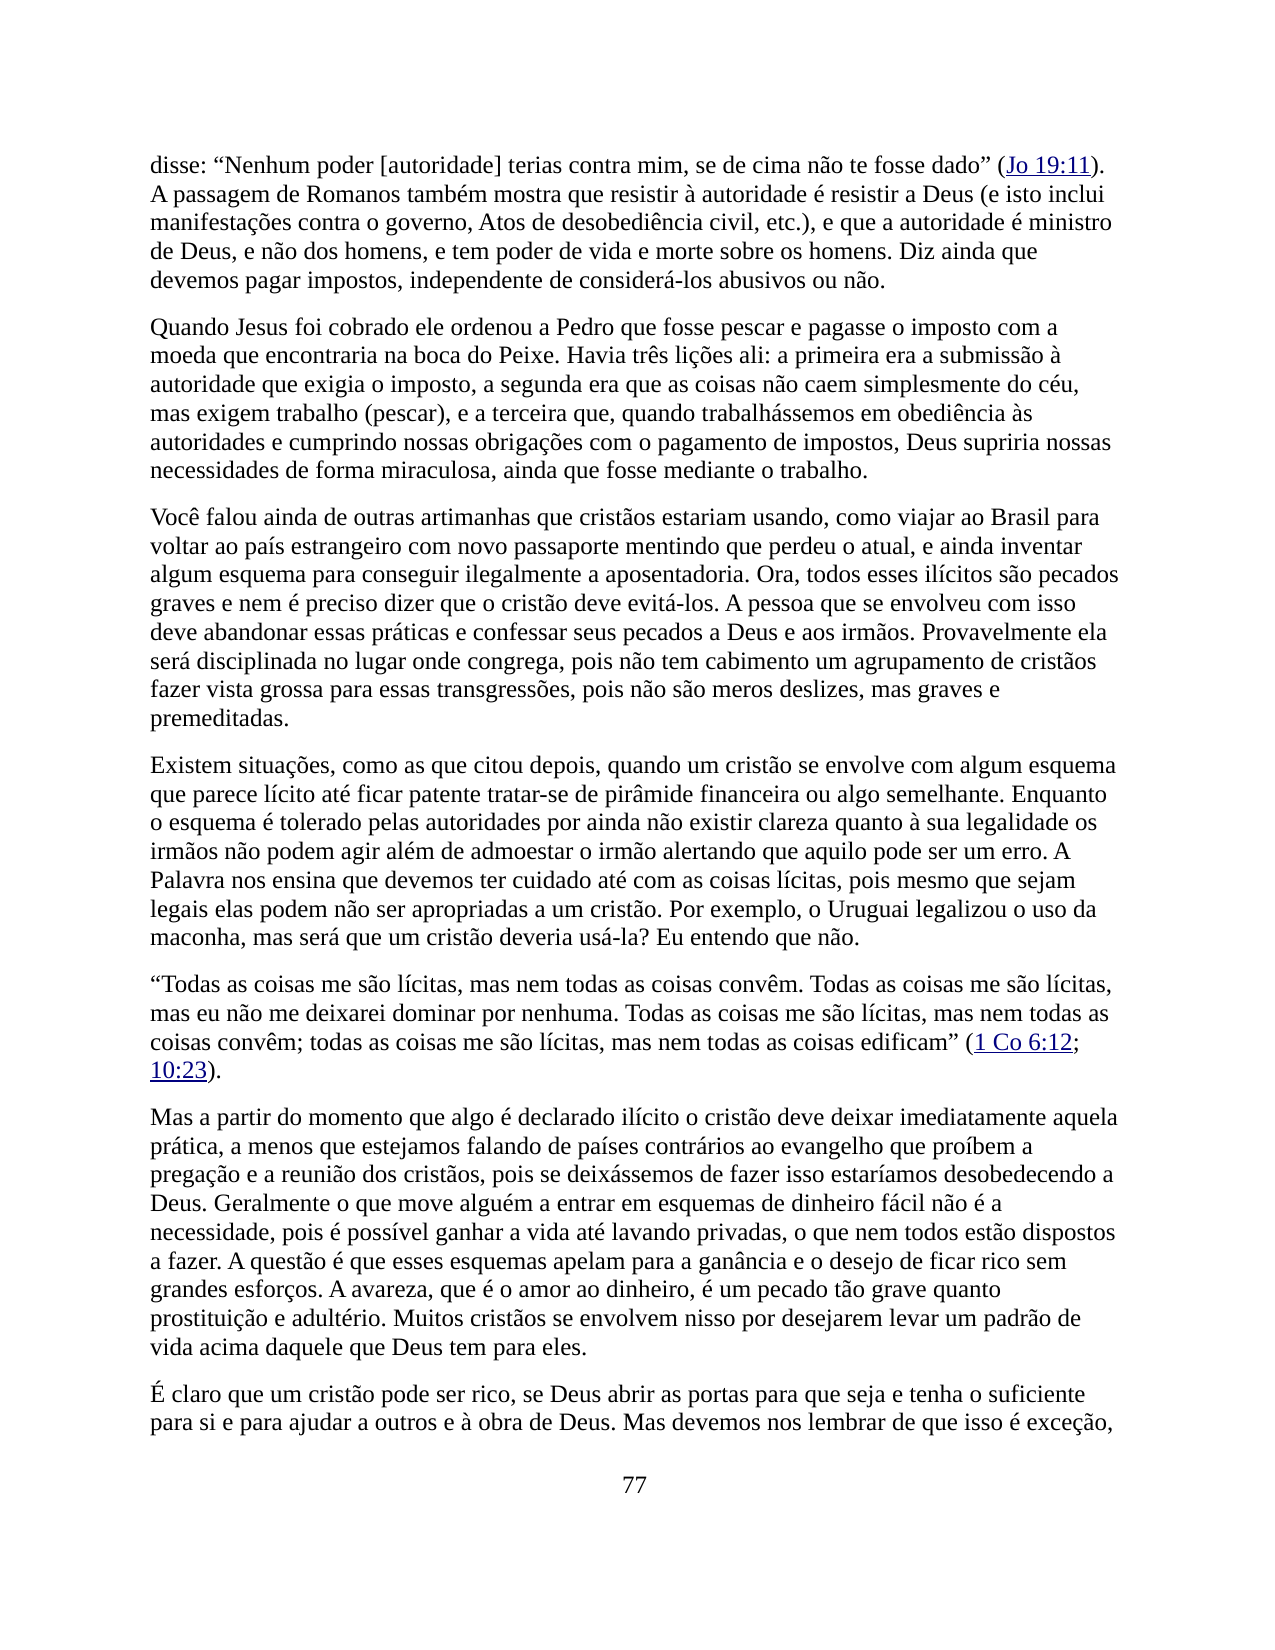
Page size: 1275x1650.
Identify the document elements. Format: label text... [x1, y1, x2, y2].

text disse: “Nenhum poder [autoridade] terias contra mim, se de cima não te fosse dado” (Jo 19:11). A passagem de Romanos também mostra que resistir à autoridade é resistir a Deus (e isto inclui manifestações contra o governo, Atos de desobediência civil, etc.), e que a autoridade é ministro de Deus, e não dos homens, e tem poder de vida e morte sobre os homens. Diz ainda que devemos pagar impostos, independente de considerá-los abusivos ou não. [150, 150, 1125, 294]
text Quando Jesus foi cobrado ele ordenou a Pedro que fosse pescar e pagasse o imposto com a moeda que encontraria na boca do Peixe. Havia três lições ali: a primeira era a submissão à autoridade que exigia o imposto, a segunda era que as coisas não caem simplesmente do céu, mas exigem trabalho (pescar), e a terceira que, quando trabalhássemos em obediência às autoridades e cumprindo nossas obrigações com o pagamento de impostos, Deus supriria nossas necessidades de forma miraculosa, ainda que fosse mediante o trabalho. [150, 312, 1125, 484]
text É claro que um cristão pode ser rico, se Deus abrir as portas para que seja e tenha o suficiente para si e para ajudar a outros e à obra de Deus. Mas devemos nos lembrar de que isso é exceção, [150, 1379, 1125, 1436]
text “Todas as coisas me são lícitas, mas nem todas as coisas convêm. Todas as coisas me são lícitas, mas eu não me deixarei dominar por nenhuma. Todas as coisas me são lícitas, mas nem todas as coisas convêm; todas as coisas me são lícitas, mas nem todas as coisas edificam” (1 Co 6:12; 10:23). [150, 969, 1125, 1084]
text Existem situações, como as que citou depois, quando um cristão se envolve com algum esquema que parece lícito até ficar patente tratar-se de pirâmide financeira ou algo semelhante. Enquanto o esquema é tolerado pelas autoridades por ainda não existir clareza quanto à sua legalidade os irmãos não podem agir além de admoestar o irmão alertando que aquilo pode ser um erro. A Palavra nos ensina que devemos ter cuidado até com as coisas lícitas, pois mesmo que sejam legais elas podem não ser apropriadas a um cristão. Por exemplo, o Uruguai legalizou o uso da maconha, mas será que um cristão deveria usá-la? Eu entendo que não. [150, 750, 1125, 951]
text Mas a partir do momento que algo é declarado ilícito o cristão deve deixar imediatamente aquela prática, a menos que estejamos falando de países contrários ao evangelho que proíbem a pregação e a reunião dos cristãos, pois se deixássemos de fazer isso estaríamos desobedecendo a Deus. Geralmente o que move alguém a entrar em esquemas de dinheiro fácil não é a necessidade, pois é possível ganhar a vida até lavando privadas, o que nem todos estão dispostos a fazer. A questão é que esses esquemas apelam para a ganância e o desejo de ficar rico sem grandes esforços. A avareza, que é o amor ao dinheiro, é um pecado tão grave quanto prostituição e adultério. Muitos cristãos se envolvem nisso por desejarem levar um padrão de vida acima daquele que Deus tem para eles. [150, 1102, 1125, 1361]
text Você falou ainda de outras artimanhas que cristãos estariam usando, como viajar ao Brasil para voltar ao país estrangeiro com novo passaporte mentindo que perdeu o atual, e ainda inventar algum esquema para conseguir ilegalmente a aposentadoria. Ora, todos esses ilícitos são pecados graves e nem é preciso dizer que o cristão deve evitá-los. A pessoa que se envolveu com isso deve abandonar essas práticas e confessar seus pecados a Deus e aos irmãos. Provavelmente ela será disciplinada no lugar onde congrega, pois não tem cabimento um agrupamento de cristãos fazer vista grossa para essas transgressões, pois não são meros deslizes, mas graves e premeditadas. [150, 502, 1125, 732]
